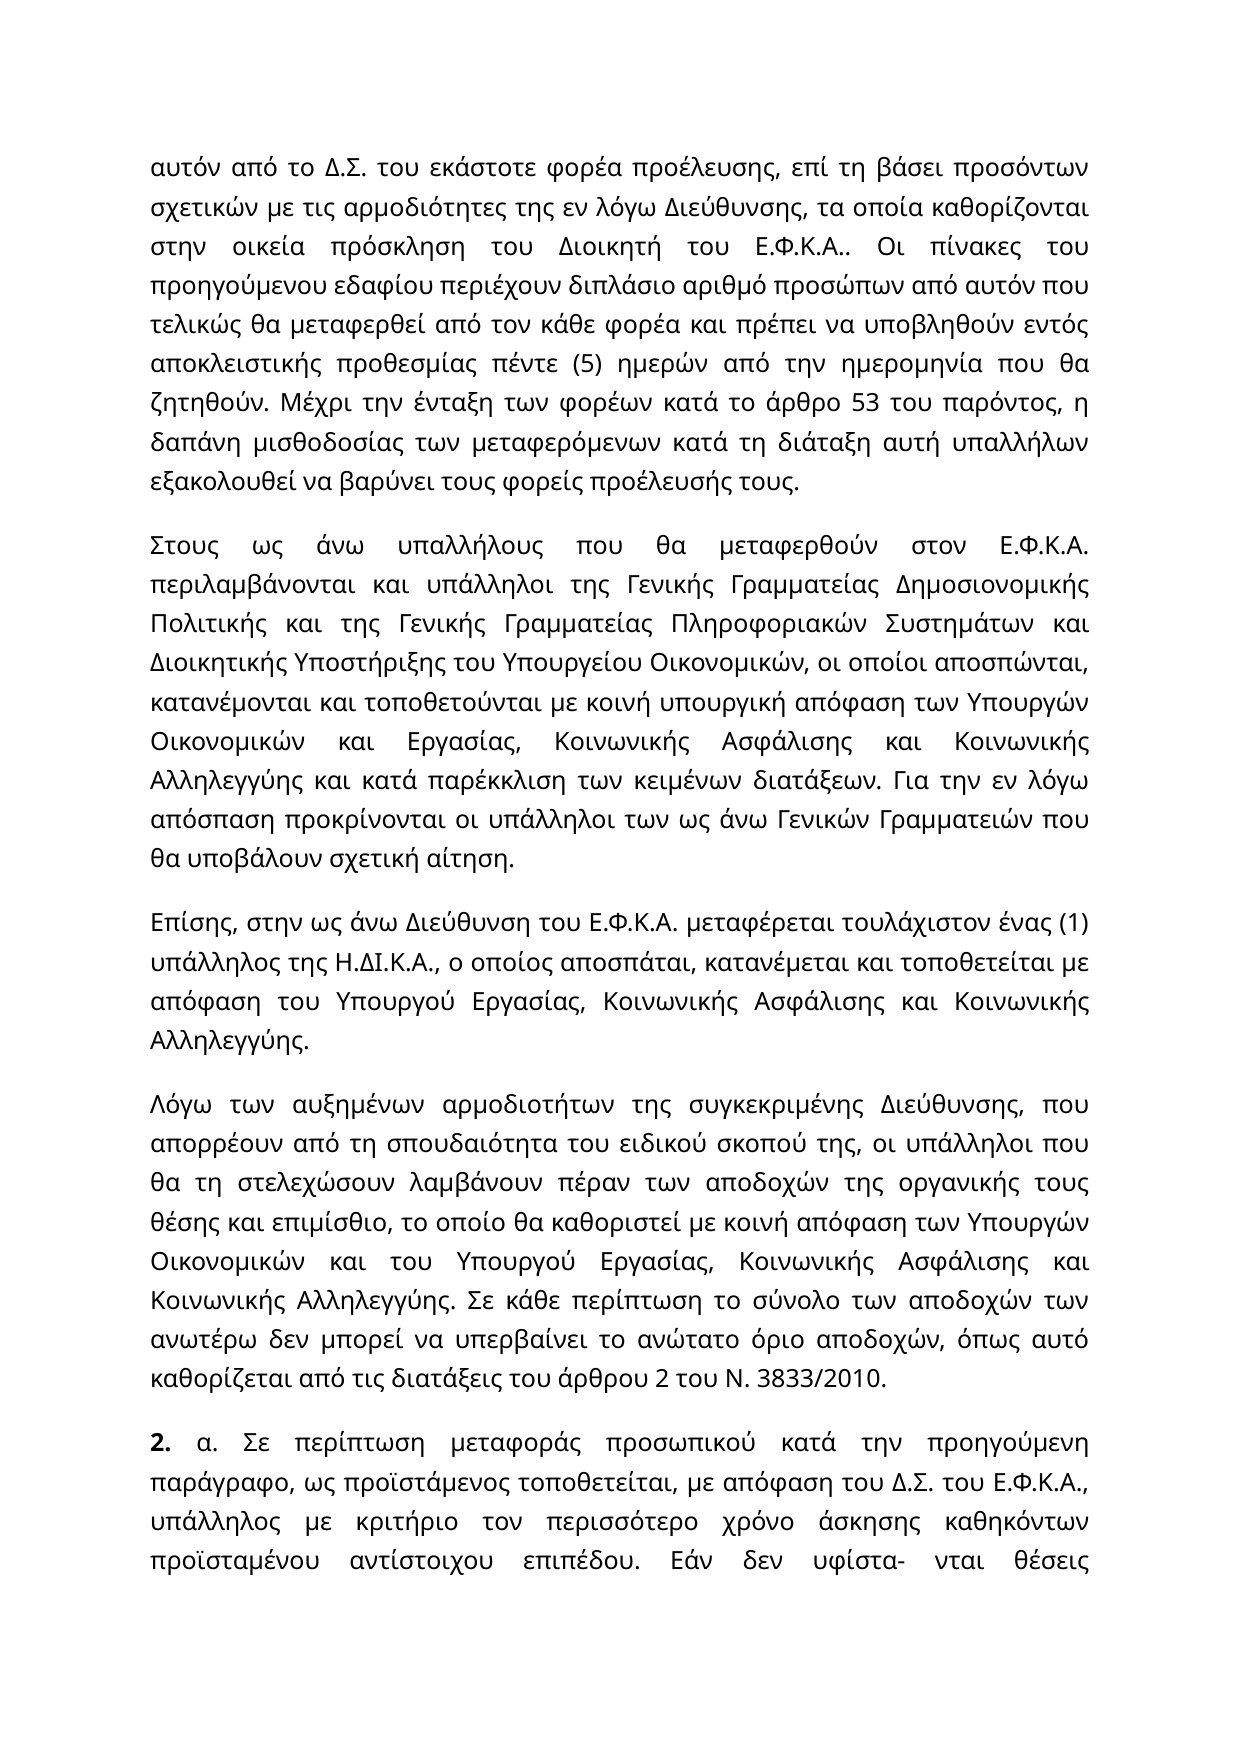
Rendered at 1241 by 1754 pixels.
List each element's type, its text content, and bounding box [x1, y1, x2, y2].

text Στους ως άνω υπαλλήλους που θα μεταφερθούν στον Ε.Φ.Κ.Α. περιλαμβάνονται και υπάλληλοι της Γενικής Γραμματείας Δημοσιονομικής Πολιτικής και της Γενικής Γραμματείας Πληροφοριακών Συστημάτων και Διοικητικής Υποστήριξης του Υπουργείου Οικονομικών, οι οποίοι αποσπώνται, κατανέμονται και τοποθετούνται με κοινή υπουργική απόφαση των Υπουργών Οικονομικών και Εργασίας, Κοινωνικής Ασφάλισης και Κοινωνικής Αλληλεγγύης και κατά παρέκκλιση των κειμένων διατάξεων. Για την εν λόγω απόσπαση προκρίνονται οι υπάλληλοι των ως άνω Γενικών Γραμματειών που θα υποβάλουν σχετική αίτηση. [150, 527, 1090, 875]
text Επίσης, στην ως άνω Διεύθυνση του Ε.Φ.Κ.Α. μεταφέρεται τουλάχιστον ένας (1) υπάλληλος της Η.ΔΙ.Κ.Α., ο οποίος αποσπάται, κατανέμεται και τοποθετείται με απόφαση του Υπουργού Εργασίας, Κοινωνικής Ασφάλισης και Κοινωνικής Αλληλεγγύης. [150, 905, 1090, 1057]
text 2. α. Σε περίπτωση μεταφοράς προσωπικού κατά την προηγούμενη παράγραφο, ως προϊστάμενος τοποθετείται, με απόφαση του Δ.Σ. του Ε.Φ.Κ.Α., υπάλληλος με κριτήριο τον περισσότερο χρόνο άσκησης καθηκόντων προϊσταμένου αντίστοιχου επιπέδου. Εάν δεν υφίστα- νται θέσεις [150, 1425, 1090, 1577]
text Λόγω των αυξημένων αρμοδιοτήτων της συγκεκριμένης Διεύθυνσης, που απορρέουν από τη σπουδαιότητα του ειδικού σκοπού της, οι υπάλληλοι που θα τη στελεχώσουν λαμβάνουν πέραν των αποδοχών της οργανικής τους θέσης και επιμίσθιο, το οποίο θα καθοριστεί με κοινή απόφαση των Υπουργών Οικονομικών και του Υπουργού Εργασίας, Κοινωνικής Ασφάλισης και Κοινωνικής Αλληλεγγύης. Σε κάθε περίπτωση το σύνολο των αποδοχών των ανωτέρω δεν μπορεί να υπερβαίνει το ανώτατο όριο αποδοχών, όπως αυτό καθορίζεται από τις διατάξεις του άρθρου 2 του Ν. 3833/2010. [150, 1087, 1090, 1395]
text αυτόν από το Δ.Σ. του εκάστοτε φορέα προέλευσης, επί τη βάσει προσόντων σχετικών με τις αρμοδιότητες της εν λόγω Διεύθυνσης, τα οποία καθορίζονται στην οικεία πρόσκληση του Διοικητή του Ε.Φ.Κ.Α.. Οι πίνακες του προηγούμενου εδαφίου περιέχουν διπλάσιο αριθμό προσώπων από αυτόν που τελικώς θα μεταφερθεί από τον κάθε φορέα και πρέπει να υποβληθούν εντός αποκλειστικής προθεσμίας πέντε (5) ημερών από την ημερομηνία που θα ζητηθούν. Μέχρι την ένταξη των φορέων κατά το άρθρο 53 του παρόντος, η δαπάνη μισθοδοσίας των μεταφερόμενων κατά τη διάταξη αυτή υπαλλήλων εξακολουθεί να βαρύνει τους φορείς προέλευσής τους. [150, 150, 1090, 497]
